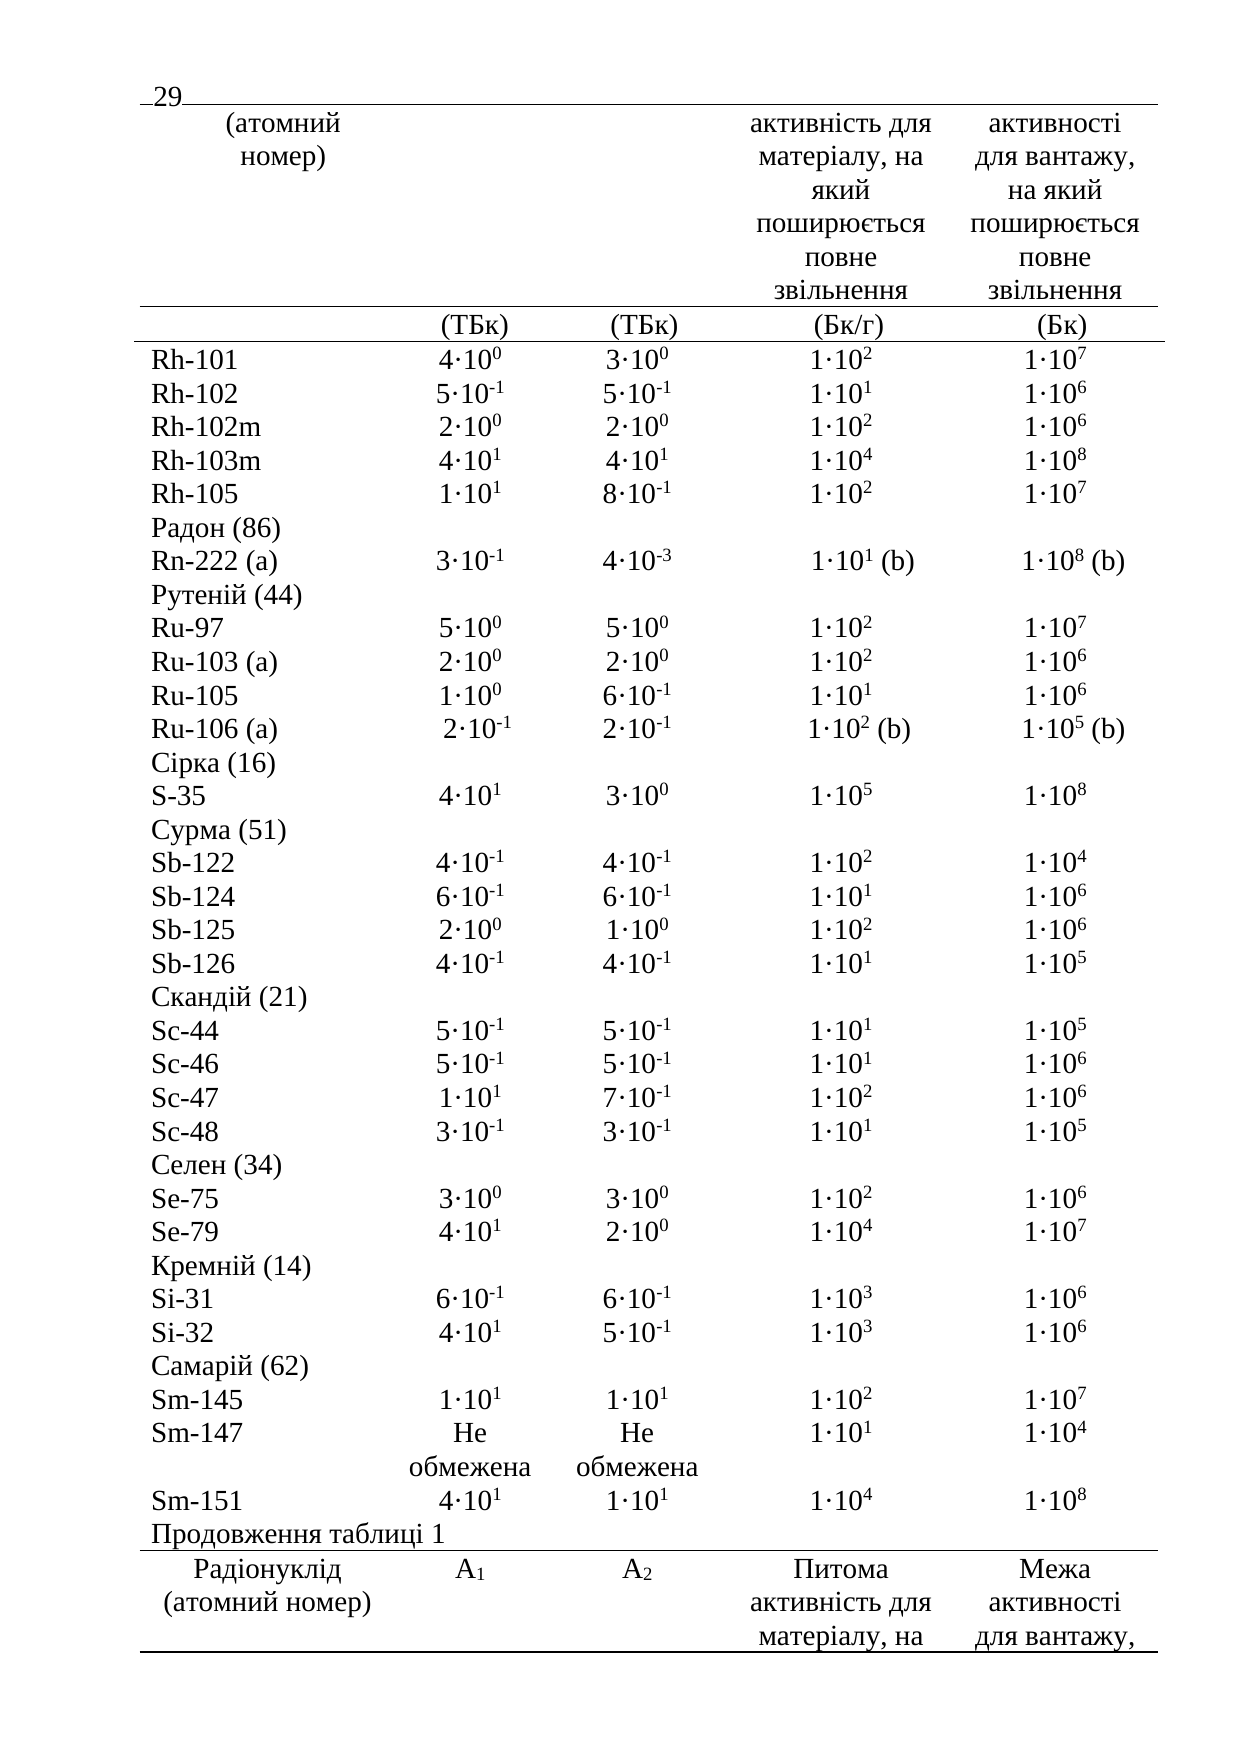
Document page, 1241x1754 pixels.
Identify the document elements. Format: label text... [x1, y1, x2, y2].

table_cell 1·102 [729, 409, 952, 443]
table_cell [134, 1214, 139, 1248]
table_cell А1 [395, 1551, 545, 1651]
table_cell [134, 711, 139, 745]
table_cell [953, 812, 1157, 845]
table_cell Rn-222 (a) [140, 544, 395, 577]
table_cell [1158, 476, 1165, 510]
table_cell [134, 1382, 139, 1416]
table_cell 2·100 [545, 644, 729, 678]
table_cell 4·101 [395, 443, 545, 476]
table_cell [729, 980, 952, 1013]
table_cell 1·106 [953, 879, 1157, 912]
table_cell [1158, 778, 1165, 812]
table_cell 4·10-1 [545, 845, 729, 879]
table_cell [134, 476, 139, 510]
table_cell [729, 1349, 952, 1382]
table_cell [1158, 1516, 1165, 1550]
table_cell [134, 879, 139, 912]
table_cell (ТБк) [550, 307, 739, 341]
table_cell Sc-44 [140, 1013, 395, 1047]
table_cell 1·108 [953, 1483, 1157, 1516]
table_cell [1158, 845, 1165, 879]
table_cell [134, 1281, 139, 1315]
table_cell Межа активності для вантажу, [953, 1551, 1157, 1651]
table_cell 1·101 [729, 1114, 952, 1147]
table_cell 5·100 [395, 611, 545, 644]
table_cell 1·106 [953, 644, 1157, 678]
table_cell 1·105 (b) [953, 711, 1157, 745]
table_cell 5·10-1 [545, 1315, 729, 1348]
table_cell Sm-145 [140, 1382, 395, 1416]
table_cell [1158, 443, 1165, 476]
table_cell 1·101 [545, 1483, 729, 1516]
table_cell [134, 577, 139, 611]
table_cell [134, 544, 139, 577]
table_cell [134, 409, 139, 443]
table_cell [395, 1349, 545, 1382]
table_cell [545, 980, 729, 1013]
table_cell 1·108 [953, 778, 1157, 812]
table_cell [1158, 1349, 1165, 1382]
table_cell Не обмежена [395, 1416, 545, 1483]
table_cell 1·102 [729, 611, 952, 644]
table_cell [134, 1181, 139, 1214]
table_cell 8·10-1 [545, 476, 729, 510]
table_cell [729, 1147, 952, 1181]
table_cell [545, 510, 729, 543]
table_cell 1·104 [729, 1483, 952, 1516]
table_cell 5·10-1 [395, 376, 545, 409]
table_cell Rh-102 [140, 376, 395, 409]
table_cell Se-79 [140, 1214, 395, 1248]
table_cell Si-32 [140, 1315, 395, 1348]
table_cell 1·106 [953, 376, 1157, 409]
table_cell [729, 510, 952, 543]
table_cell [1158, 544, 1165, 577]
table_cell Sb-126 [140, 946, 395, 979]
table_cell [1158, 1181, 1165, 1214]
table_cell 1·100 [395, 678, 545, 711]
table_cell [1158, 1013, 1165, 1047]
table_cell [134, 778, 139, 812]
table_cell [953, 1248, 1157, 1281]
table_cell [134, 1516, 139, 1550]
table_cell Rh-105 [140, 476, 395, 510]
table_cell 1·106 [953, 1181, 1157, 1214]
table_cell 3·10-1 [395, 1114, 545, 1147]
table_cell 1·105 [953, 1114, 1157, 1147]
table_cell Селен (34) [140, 1147, 395, 1181]
table_cell [1158, 1214, 1165, 1248]
table_cell 1·106 [953, 1281, 1157, 1315]
table_cell 1·101 [729, 1416, 952, 1483]
table_cell 2·10-1 [545, 711, 729, 745]
table_cell 1·107 [953, 476, 1157, 510]
table_cell [395, 105, 545, 306]
table_cell (Бк/г) [739, 307, 959, 341]
table_cell 4·100 [395, 342, 545, 376]
table_cell 6·10-1 [395, 1281, 545, 1315]
table_cell Радіонуклід (атомний номер) [140, 1551, 395, 1651]
table_cell Sb-124 [140, 879, 395, 912]
table_cell [134, 1147, 139, 1181]
table_cell Rh-102m [140, 409, 395, 443]
table_cell [545, 745, 729, 778]
table_cell 1·106 [953, 1047, 1157, 1080]
table_cell 1·103 [729, 1281, 952, 1315]
table_cell 5·10-1 [395, 1047, 545, 1080]
table_cell 5·10-1 [395, 1013, 545, 1047]
table_cell [134, 104, 139, 306]
table_cell Рутеній (44) [140, 577, 395, 611]
table_cell Кремній (14) [140, 1248, 395, 1281]
table_cell [134, 1047, 139, 1080]
table_cell 1·105 [729, 778, 952, 812]
table_cell [1158, 644, 1165, 678]
table_cell [1158, 1047, 1165, 1080]
table_cell [1158, 946, 1165, 979]
table_cell Sb-122 [140, 845, 395, 879]
table_cell [134, 1114, 139, 1147]
table_cell [953, 1147, 1157, 1181]
table_cell [134, 611, 139, 644]
table_cell [134, 1315, 139, 1348]
table_cell [729, 577, 952, 611]
table_cell 7·10-1 [545, 1080, 729, 1114]
table_cell S-35 [140, 778, 395, 812]
table_cell 1·105 [953, 946, 1157, 979]
table_cell 1·101 [729, 879, 952, 912]
table_cell Sc-47 [140, 1080, 395, 1114]
table_cell 1·104 [729, 443, 952, 476]
table_cell [1158, 376, 1165, 409]
table_cell 5·100 [545, 611, 729, 644]
table_cell 1·101 [729, 1047, 952, 1080]
table_cell [729, 1248, 952, 1281]
table_cell 4·101 [395, 1315, 545, 1348]
table_cell Rh-101 [140, 342, 395, 376]
table_cell 1·102 [729, 1080, 952, 1114]
table_cell [134, 678, 139, 711]
table_cell [134, 913, 139, 946]
table_cell [1158, 745, 1165, 778]
table_cell Si-31 [140, 1281, 395, 1315]
table_cell Питома активність для матеріалу, на [729, 1551, 952, 1651]
table_cell [1158, 611, 1165, 644]
table_cell [1158, 1315, 1165, 1348]
table_cell 6·10-1 [545, 879, 729, 912]
table_cell Sm-147 [140, 1416, 395, 1483]
table_cell [395, 1248, 545, 1281]
table_cell 1·102 (b) [729, 711, 952, 745]
table_cell [545, 812, 729, 845]
table_cell 3·100 [395, 1181, 545, 1214]
table_cell 1·102 [729, 1382, 952, 1416]
table_cell 1·102 [729, 342, 952, 376]
table_cell [134, 812, 139, 845]
table_cell 1·107 [953, 611, 1157, 644]
table_cell 1·100 [545, 913, 729, 946]
table_cell 5·10-1 [545, 1047, 729, 1080]
table_cell [1158, 342, 1165, 376]
table_cell [1158, 1483, 1165, 1516]
table_cell (Бк) [959, 306, 1165, 341]
table_cell [134, 946, 139, 979]
table_cell [134, 980, 139, 1013]
table_cell (ТБк) [400, 307, 549, 341]
table_cell [953, 577, 1157, 611]
table_cell (атомний номер) [140, 105, 395, 306]
table_cell Sb-125 [140, 913, 395, 946]
table_cell Сурма (51) [140, 812, 395, 845]
table_cell [134, 1248, 139, 1281]
table_cell активності для вантажу, на який поширюється повне звільнення [953, 105, 1157, 306]
table_cell Ru-103 (a) [140, 644, 395, 678]
table_cell 4·10-1 [395, 845, 545, 879]
table_cell 5·10-1 [545, 376, 729, 409]
table_cell 1·101 [729, 946, 952, 979]
table_cell 4·101 [545, 443, 729, 476]
table_cell Самарій (62) [140, 1349, 395, 1382]
table_cell 2·100 [395, 644, 545, 678]
table_cell [1158, 1281, 1165, 1315]
table_cell 1·101 (b) [729, 544, 952, 577]
table_cell [134, 510, 139, 543]
table_cell [134, 443, 139, 476]
table_cell [545, 105, 729, 306]
table_cell [134, 1550, 139, 1651]
table_cell [1158, 1080, 1165, 1114]
table_cell [134, 1013, 139, 1047]
table_cell 2·100 [395, 409, 545, 443]
table_cell 1·101 [545, 1382, 729, 1416]
table_cell 1·103 [729, 1315, 952, 1348]
table_cell Не обмежена [545, 1416, 729, 1483]
table_cell [134, 745, 139, 778]
table_cell [134, 1080, 139, 1114]
table_cell 6·10-1 [545, 1281, 729, 1315]
table_cell [953, 745, 1157, 778]
table_cell [395, 745, 545, 778]
table_cell [953, 1516, 1157, 1550]
table_cell 2·10-1 [395, 711, 545, 745]
table_cell [545, 1248, 729, 1281]
table_cell 1·101 [395, 476, 545, 510]
table_cell 1·106 [953, 409, 1157, 443]
table_cell 3·100 [545, 778, 729, 812]
table_cell [1158, 1248, 1165, 1281]
table_cell [953, 980, 1157, 1013]
table_cell 1·108 (b) [953, 544, 1157, 577]
table_cell [1158, 1416, 1165, 1483]
table_cell 1·102 [729, 476, 952, 510]
table_cell 1·104 [729, 1214, 952, 1248]
table_cell [134, 1483, 139, 1516]
table_cell [395, 577, 545, 611]
table_cell 1·101 [729, 678, 952, 711]
table_cell 4·101 [395, 1214, 545, 1248]
table_cell [1158, 1147, 1165, 1181]
table_cell 4·101 [395, 1483, 545, 1516]
table_cell [1158, 913, 1165, 946]
table_cell [134, 306, 400, 341]
table_cell 1·101 [395, 1080, 545, 1114]
table_cell [134, 1416, 139, 1483]
table_cell [395, 1147, 545, 1181]
table_cell 1·101 [395, 1382, 545, 1416]
table_cell Сірка (16) [140, 745, 395, 778]
table_cell 2·100 [545, 1214, 729, 1248]
table_cell 3·100 [545, 342, 729, 376]
table_cell 4·101 [395, 778, 545, 812]
table_cell [134, 376, 139, 409]
table_cell 4·10-3 [545, 544, 729, 577]
table_cell [953, 1349, 1157, 1382]
table_cell 1·102 [729, 1181, 952, 1214]
table_cell 1·106 [953, 913, 1157, 946]
table_cell 1·106 [953, 1080, 1157, 1114]
table_cell [1158, 980, 1165, 1013]
table_cell 1·104 [953, 1416, 1157, 1483]
table_cell 1·105 [953, 1013, 1157, 1047]
table_cell 1·102 [729, 913, 952, 946]
table_cell 3·100 [545, 1181, 729, 1214]
table_cell [1158, 1114, 1165, 1147]
table_cell [134, 1349, 139, 1382]
table_cell [1158, 510, 1165, 543]
table_cell [1158, 1550, 1165, 1651]
table_cell 1·101 [729, 376, 952, 409]
table_cell активність для матеріалу, на який поширюється повне звільнення [729, 105, 952, 306]
table_cell Ru-97 [140, 611, 395, 644]
table_cell Sm-151 [140, 1483, 395, 1516]
table_cell 1·102 [729, 644, 952, 678]
table_cell А2 [545, 1551, 729, 1651]
table_cell [1158, 678, 1165, 711]
table_cell 4·10-1 [545, 946, 729, 979]
table_cell [729, 745, 952, 778]
table_cell 6·10-1 [545, 678, 729, 711]
table_cell Se-75 [140, 1181, 395, 1214]
table_cell Sc-48 [140, 1114, 395, 1147]
table_cell [395, 980, 545, 1013]
table_cell 1·106 [953, 678, 1157, 711]
table_cell [134, 342, 139, 376]
table_cell [545, 1147, 729, 1181]
table_cell [545, 1349, 729, 1382]
table_cell [395, 510, 545, 543]
table_cell [395, 812, 545, 845]
table_cell 6·10-1 [395, 879, 545, 912]
table_cell Rh-103m [140, 443, 395, 476]
table_cell [1158, 1382, 1165, 1416]
table_cell [134, 845, 139, 879]
table_cell [953, 510, 1157, 543]
table_cell [1158, 409, 1165, 443]
table_cell [1158, 879, 1165, 912]
table_cell [729, 812, 952, 845]
table_cell 1·107 [953, 342, 1157, 376]
table_cell 1·107 [953, 1214, 1157, 1248]
table_cell 1·108 [953, 443, 1157, 476]
table_cell 4·10-1 [395, 946, 545, 979]
table_cell Sc-46 [140, 1047, 395, 1080]
table_cell [545, 577, 729, 611]
table_cell Ru-106 (a) [140, 711, 395, 745]
table_cell [1158, 104, 1165, 306]
table_cell 2·100 [545, 409, 729, 443]
table_cell 1·101 [729, 1013, 952, 1047]
table_cell [1158, 577, 1165, 611]
table_cell Скандій (21) [140, 980, 395, 1013]
table_cell Радон (86) [140, 510, 395, 543]
table_cell 3·10-1 [545, 1114, 729, 1147]
table_cell [1158, 711, 1165, 745]
table_cell [1158, 812, 1165, 845]
table_cell Ru-105 [140, 678, 395, 711]
table_cell Продовження таблиці 1 [140, 1516, 952, 1550]
table_cell 1·107 [953, 1382, 1157, 1416]
table_cell 1·104 [953, 845, 1157, 879]
table_cell [134, 644, 139, 678]
table_cell 2·100 [395, 913, 545, 946]
table_cell 3·10-1 [395, 544, 545, 577]
table_cell 5·10-1 [545, 1013, 729, 1047]
table_cell 1·106 [953, 1315, 1157, 1348]
table_cell 1·102 [729, 845, 952, 879]
